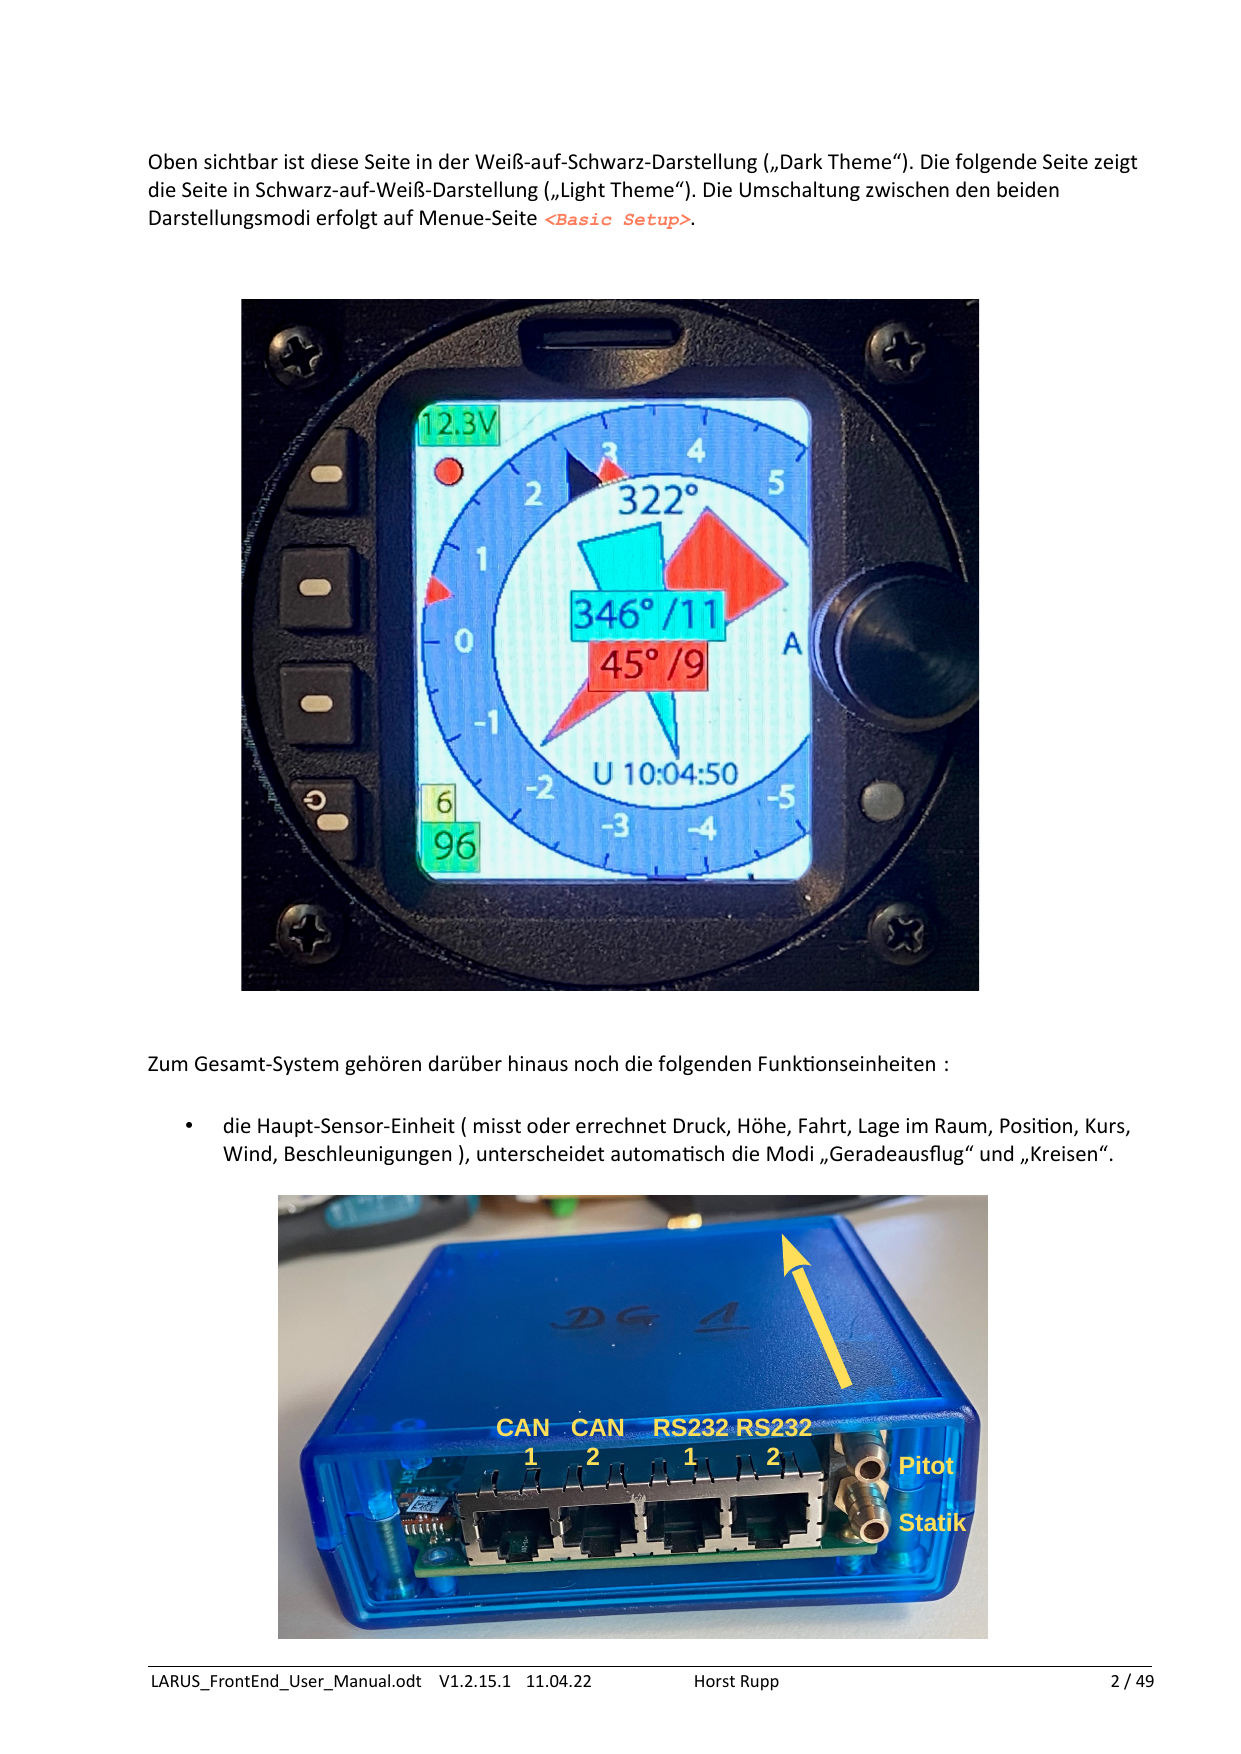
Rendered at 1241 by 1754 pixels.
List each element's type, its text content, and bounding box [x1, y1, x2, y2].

picture [241, 299, 980, 991]
picture [278, 1195, 988, 1639]
text Oben sichtbar ist diese Seite in der Weiß-auf-Schwarz-Darstellung („Dark Theme“). Die folgende Seite zeigt die Seite in Schwarz-auf-Weiß-Darstellung („Light Theme“). Die Umschaltung zwischen den beiden Darstellungsmodi erfolgt auf Menue-Seite <Basic Setup>. [148, 147, 1152, 231]
text Zum Gesamt-System gehören darüber hinaus noch die folgenden Funktionseinheiten : [148, 1049, 1152, 1106]
list die Haupt-Sensor-Einheit ( misst oder errechnet Druck, Höhe, Fahrt, Lage im Raum, Position, Kurs, Wind, Beschleunigungen ), unterscheidet automatisch die Modi „Geradeausflug“ und „Kreisen“. [185, 1111, 1152, 1167]
